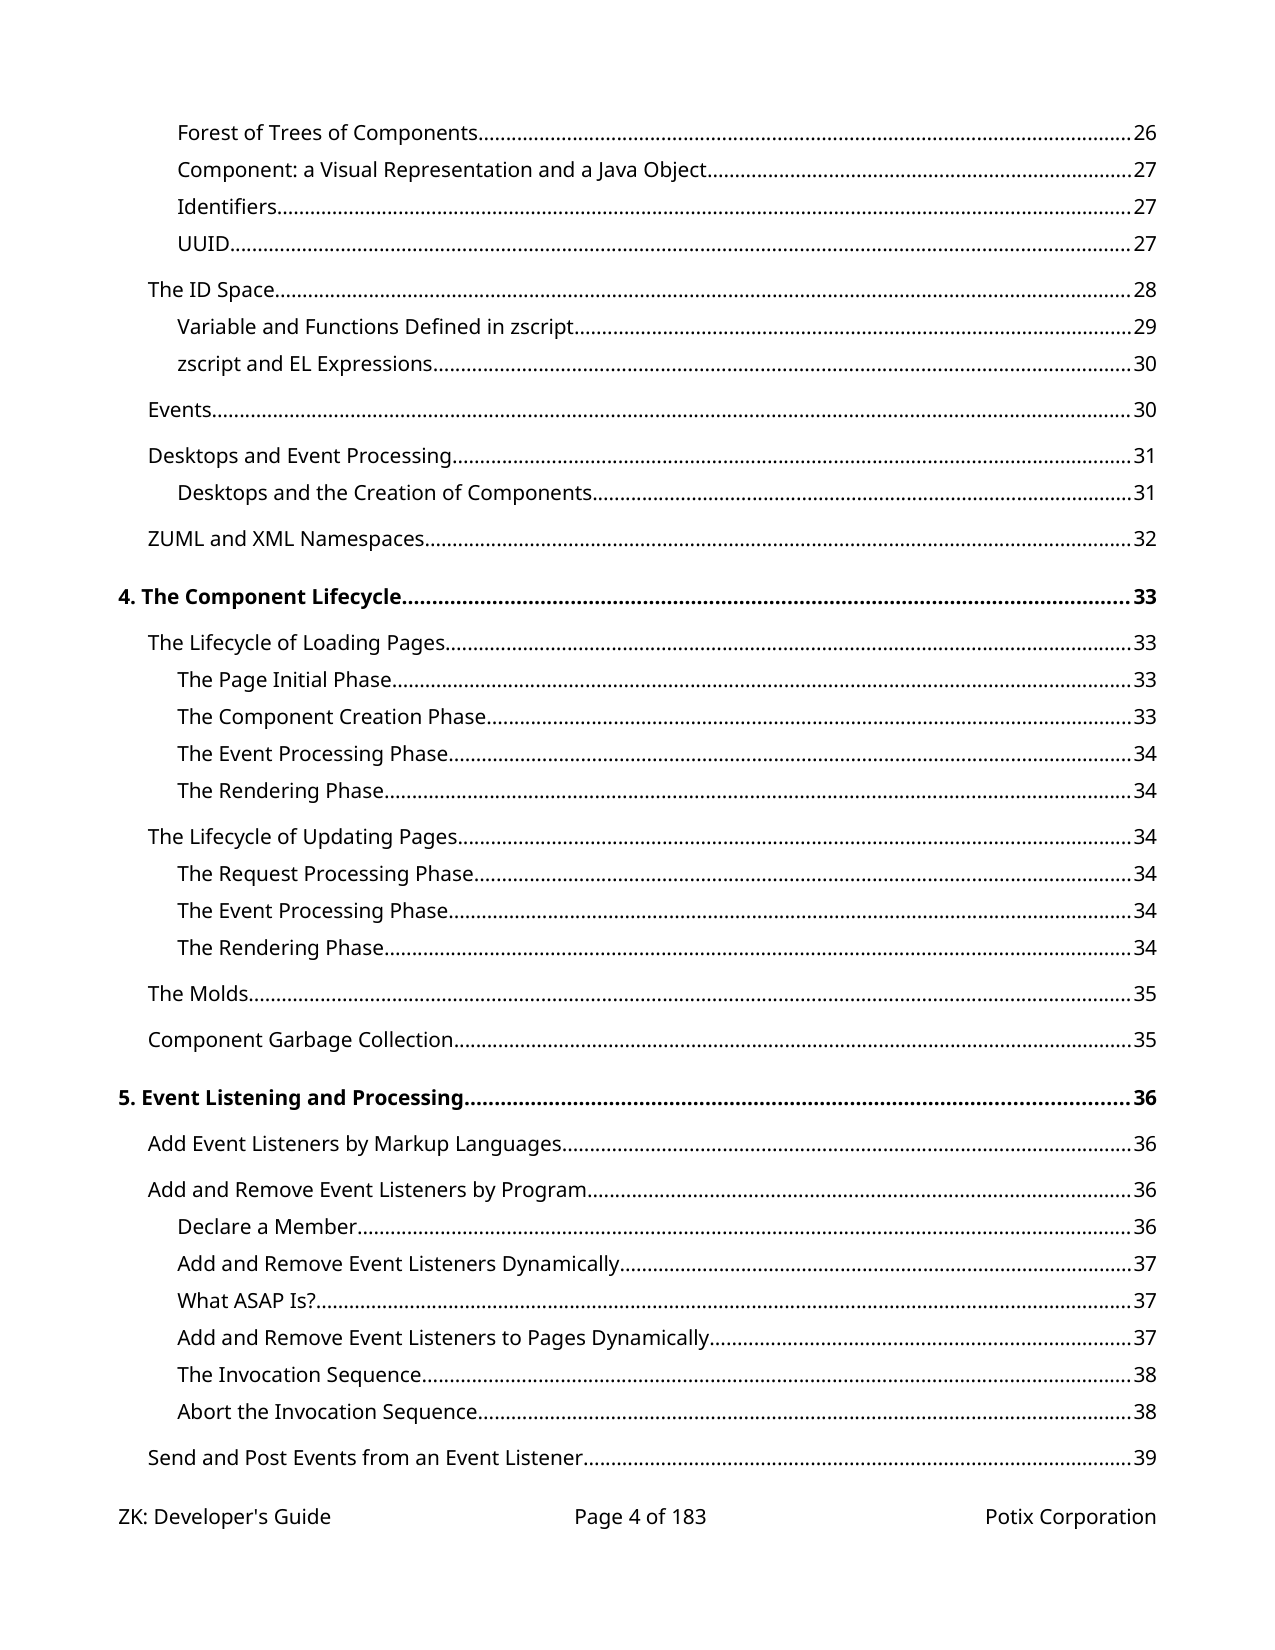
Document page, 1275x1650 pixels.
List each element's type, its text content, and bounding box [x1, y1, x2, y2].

text Component: a Visual Representation and a Java Object 27 [177, 155, 1157, 183]
text ZUML and XML Namespaces 32 [148, 524, 1157, 553]
text Add Event Listeners by Markup Languages 36 [148, 1129, 1157, 1157]
text Add and Remove Event Listeners Dynamically 37 [177, 1249, 1157, 1277]
text The Rendering Phase 34 [177, 776, 1157, 804]
text Send and Post Events from an Event Listener 39 [148, 1443, 1157, 1472]
text The Lifecycle of Loading Pages 33 [148, 628, 1157, 656]
text 4. The Component Lifecycle 33 [118, 582, 1157, 610]
text Desktops and Event Processing 31 [148, 441, 1157, 469]
text Identifiers 27 [177, 192, 1157, 221]
text The Event Processing Phase 34 [177, 896, 1157, 925]
text The Request Processing Phase 34 [177, 859, 1157, 888]
text The Molds 35 [148, 979, 1157, 1008]
text Component Garbage Collection 35 [148, 1025, 1157, 1054]
text Forest of Trees of Components 26 [177, 118, 1157, 146]
text Declare a Member 36 [177, 1212, 1157, 1240]
text The Lifecycle of Updating Pages 34 [148, 822, 1157, 851]
text 5. Event Listening and Processing 36 [118, 1083, 1157, 1111]
text The Page Initial Phase 33 [177, 665, 1157, 693]
text The Event Processing Phase 34 [177, 739, 1157, 767]
text Abort the Invocation Sequence 38 [177, 1397, 1157, 1426]
text What ASAP Is? 37 [177, 1286, 1157, 1314]
text The Rendering Phase 34 [177, 933, 1157, 962]
text The Invocation Sequence 38 [177, 1360, 1157, 1389]
text Add and Remove Event Listeners by Program 36 [148, 1175, 1157, 1203]
text Desktops and the Creation of Components 31 [177, 478, 1157, 507]
text Events 30 [148, 395, 1157, 424]
text zscript and EL Expressions 30 [177, 349, 1157, 378]
text The ID Space 28 [148, 275, 1157, 303]
text Add and Remove Event Listeners to Pages Dynamically 37 [177, 1323, 1157, 1352]
text The Component Creation Phase 33 [177, 702, 1157, 730]
text UUID 27 [177, 229, 1157, 258]
text Variable and Functions Defined in zscript 29 [177, 312, 1157, 341]
